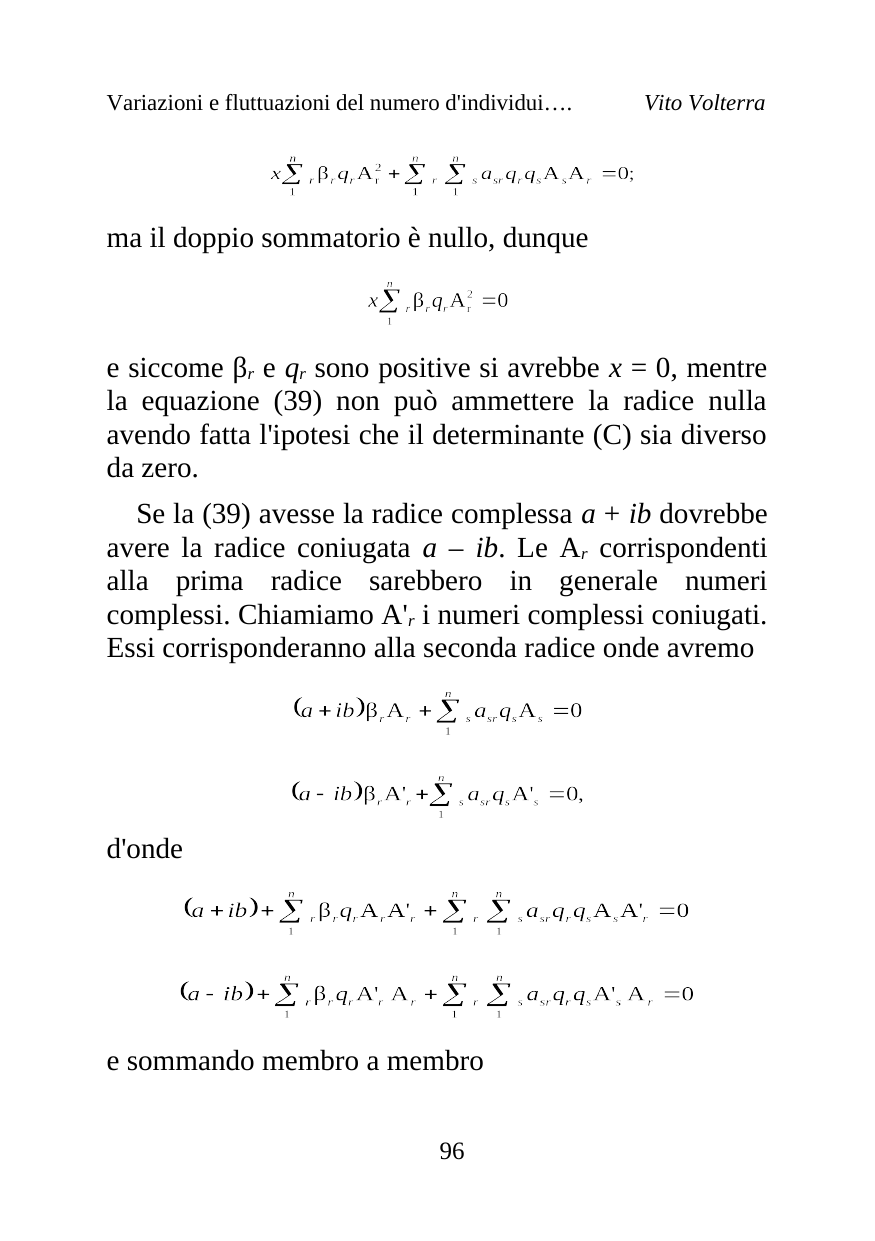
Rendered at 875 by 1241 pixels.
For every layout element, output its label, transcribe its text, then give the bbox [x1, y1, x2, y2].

text e siccome βr e qr sono positive si avrebbe x = 0, mentre la equazione (39) non può ammettere la radice nulla avendo fatta l'ipotesi che il determinante (C) sia diverso da zero. [106, 350, 768, 484]
text Se la (39) avesse la radice complessa a + ib dovrebbe avere la radice coniugata a – ib. Le Ar corrispondenti alla prima radice sarebbero in generale numeri complessi. Chiamiamo A'r i numeri complessi coniugati. Essi corrisponderanno alla seconda radice onde avremo [106, 496, 768, 664]
text ma il doppio sommatorio è nullo, dunque [106, 220, 768, 254]
text e sommando membro a membro [106, 1043, 768, 1077]
text d'onde [106, 831, 768, 864]
